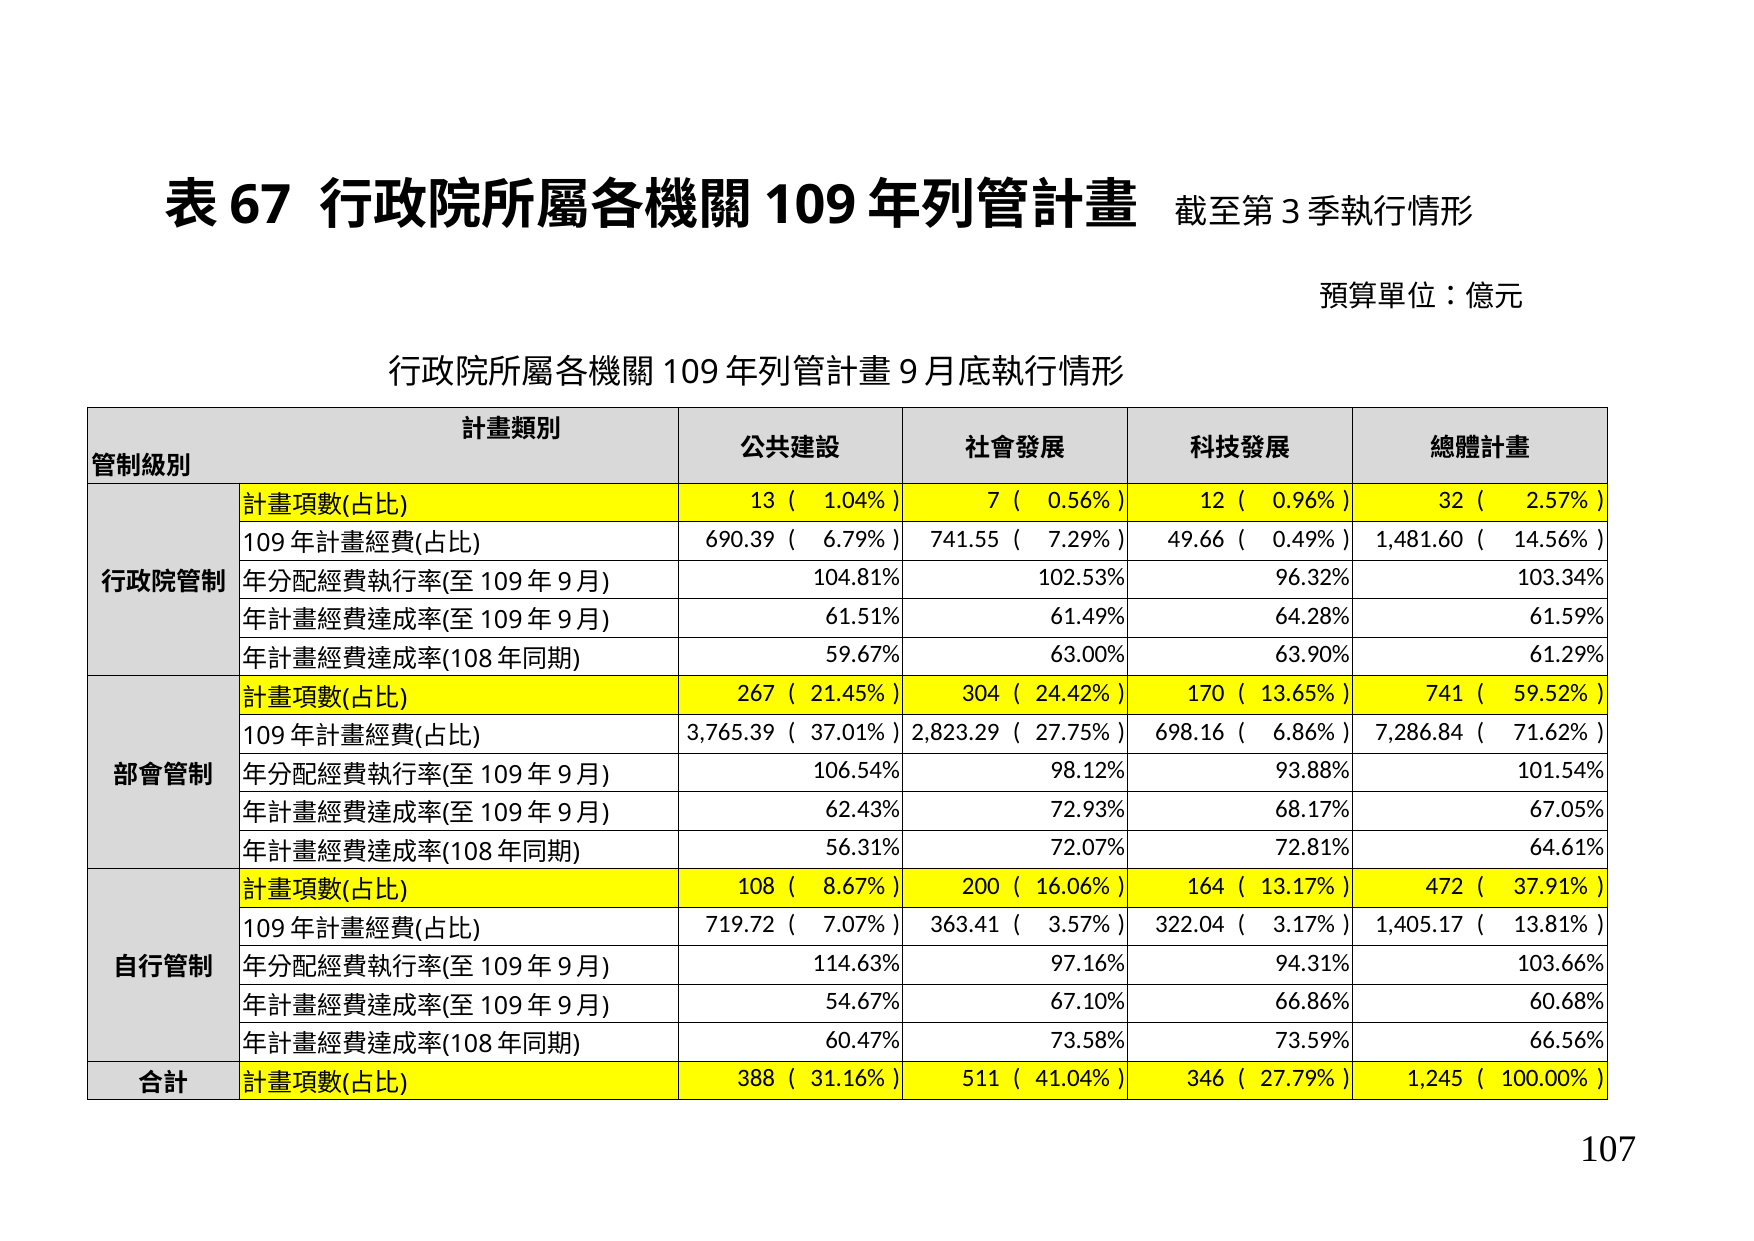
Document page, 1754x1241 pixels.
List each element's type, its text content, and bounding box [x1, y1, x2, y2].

table_cell 101.54% [1353, 754, 1607, 791]
table_cell 6.79% [798, 522, 888, 560]
table_cell ) [1338, 1062, 1352, 1099]
table_cell ( [1008, 715, 1023, 752]
table_cell 72.07% [903, 831, 1127, 868]
table_cell ( [1008, 484, 1023, 521]
table_header 計畫類別 管制級別 [88, 408, 678, 483]
table_cell 103.34% [1353, 561, 1607, 598]
table_cell 363.41 [903, 908, 1008, 945]
table_cell ) [1113, 715, 1127, 752]
table_cell ) [888, 484, 902, 521]
table_cell 13.81% [1487, 908, 1591, 945]
table_cell 108 [679, 869, 783, 907]
table_cell 1.04% [798, 484, 888, 521]
table_cell 13 [679, 484, 783, 521]
table_cell 67.10% [903, 985, 1127, 1022]
table_cell 計畫項數(占比) [240, 1062, 678, 1099]
table_cell 60.68% [1353, 985, 1607, 1022]
table_cell 1,481.60 [1353, 522, 1472, 560]
table_cell 104.81% [679, 561, 902, 598]
table_header 總體計畫 [1353, 408, 1607, 483]
table_cell 2.57% [1487, 484, 1591, 521]
table_cell ( [1008, 908, 1023, 945]
table_cell 年計畫經費達成率(108年同期) [240, 1023, 678, 1061]
table_header 公共建設 [679, 408, 902, 483]
table_cell ( [1233, 908, 1248, 945]
table_cell ) [1338, 908, 1352, 945]
table_cell ) [1591, 715, 1607, 752]
table_cell 71.62% [1487, 715, 1591, 752]
table_cell ( [1472, 484, 1487, 521]
table_cell ) [1113, 484, 1127, 521]
table_cell 1,245 [1353, 1062, 1472, 1099]
table_cell ( [1233, 484, 1248, 521]
table_cell 54.67% [679, 985, 902, 1022]
table_cell 7.07% [798, 908, 888, 945]
table_cell ) [888, 1062, 902, 1099]
table_header 社會發展 [903, 408, 1127, 483]
table_cell ( [1233, 676, 1248, 714]
table_cell 3.17% [1248, 908, 1338, 945]
table_cell ) [1591, 522, 1607, 560]
table_cell 31.16% [798, 1062, 888, 1099]
table_cell 32 [1353, 484, 1472, 521]
table_cell 61.29% [1353, 638, 1607, 675]
table_cell 0.56% [1023, 484, 1113, 521]
table_cell 97.16% [903, 946, 1127, 984]
table_cell 472 [1353, 869, 1472, 907]
table_cell ) [1591, 484, 1607, 521]
table_cell ) [1113, 869, 1127, 907]
table_cell 103.66% [1353, 946, 1607, 984]
table_cell 61.51% [679, 599, 902, 637]
table_cell ) [888, 715, 902, 752]
table_cell ( [783, 676, 798, 714]
table_cell 72.93% [903, 792, 1127, 829]
table_cell 年分配經費執行率(至109年9月) [240, 754, 678, 791]
table_cell ) [1113, 676, 1127, 714]
table_cell ( [783, 1062, 798, 1099]
table_cell ) [1338, 715, 1352, 752]
table_cell ) [1591, 676, 1607, 714]
table_cell 年計畫經費達成率(108年同期) [240, 638, 678, 675]
table_cell 2,823.29 [903, 715, 1008, 752]
table_cell 1,405.17 [1353, 908, 1472, 945]
table_cell 16.06% [1023, 869, 1113, 907]
table_cell 62.43% [679, 792, 902, 829]
table_cell ) [1338, 676, 1352, 714]
table_cell 行政院管制 [88, 484, 239, 675]
table_cell 0.96% [1248, 484, 1338, 521]
table_cell 年計畫經費達成率(至109年9月) [240, 792, 678, 829]
table_cell ) [1591, 908, 1607, 945]
table_cell ) [1591, 869, 1607, 907]
table_cell 27.79% [1248, 1062, 1338, 1099]
table_cell 13.65% [1248, 676, 1338, 714]
table_cell 6.86% [1248, 715, 1338, 752]
table_cell 109年計畫經費(占比) [240, 908, 678, 945]
table_cell 170 [1128, 676, 1233, 714]
table_cell 年分配經費執行率(至109年9月) [240, 561, 678, 598]
table_cell 106.54% [679, 754, 902, 791]
table_cell 合計 [88, 1062, 239, 1099]
table_cell ) [888, 676, 902, 714]
table_cell 96.32% [1128, 561, 1352, 598]
table_cell 56.31% [679, 831, 902, 868]
table_cell ( [1008, 676, 1023, 714]
table_cell 66.86% [1128, 985, 1352, 1022]
table_cell 68.17% [1128, 792, 1352, 829]
table_cell 164 [1128, 869, 1233, 907]
table_cell 73.58% [903, 1023, 1127, 1061]
table_cell ( [1233, 715, 1248, 752]
table_cell 102.53% [903, 561, 1127, 598]
table_cell ) [1113, 522, 1127, 560]
text 行政院所屬各機關109年列管計畫9月底執行情形 [59, 332, 1636, 407]
table_cell ( [783, 715, 798, 752]
table_cell 59.52% [1487, 676, 1591, 714]
table_cell ) [888, 908, 902, 945]
table_cell ( [1472, 908, 1487, 945]
table_cell 49.66 [1128, 522, 1233, 560]
table_cell 部會管制 [88, 676, 239, 868]
table_cell 61.59% [1353, 599, 1607, 637]
table_cell ) [1591, 1062, 1607, 1099]
table_cell 41.04% [1023, 1062, 1113, 1099]
table_cell 3,765.39 [679, 715, 783, 752]
table_cell 61.49% [903, 599, 1127, 637]
table_cell ( [1233, 1062, 1248, 1099]
table_cell 12 [1128, 484, 1233, 521]
table_cell 388 [679, 1062, 783, 1099]
table_cell ( [783, 869, 798, 907]
table_cell ) [1338, 484, 1352, 521]
table_cell 741.55 [903, 522, 1008, 560]
table_cell 109年計畫經費(占比) [240, 522, 678, 560]
table_cell 72.81% [1128, 831, 1352, 868]
table_cell 114.63% [679, 946, 902, 984]
table_cell 年計畫經費達成率(至109年9月) [240, 985, 678, 1022]
table_cell 698.16 [1128, 715, 1233, 752]
table_cell ) [1113, 908, 1127, 945]
table_cell 37.91% [1487, 869, 1591, 907]
table_cell ( [1472, 1062, 1487, 1099]
table_cell ( [1233, 522, 1248, 560]
table_cell 200 [903, 869, 1008, 907]
table_cell 自行管制 [88, 869, 239, 1061]
table_header 科技發展 [1128, 408, 1352, 483]
table_cell ( [1472, 715, 1487, 752]
table_cell ) [1113, 1062, 1127, 1099]
table_cell 98.12% [903, 754, 1127, 791]
table_cell 741 [1353, 676, 1472, 714]
table_cell 年計畫經費達成率(108年同期) [240, 831, 678, 868]
table_cell 計畫項數(占比) [240, 484, 678, 521]
table_cell 64.61% [1353, 831, 1607, 868]
table_cell 346 [1128, 1062, 1233, 1099]
table_cell ( [783, 522, 798, 560]
table_cell 年計畫經費達成率(至109年9月) [240, 599, 678, 637]
table_cell ) [1338, 869, 1352, 907]
table_cell 100.00% [1487, 1062, 1591, 1099]
table_cell ) [1338, 522, 1352, 560]
table_cell ( [783, 908, 798, 945]
table_cell ) [888, 522, 902, 560]
table_cell 93.88% [1128, 754, 1352, 791]
text 表67 行政院所屬各機關109年列管計畫 截至第3季執行情形 預算單位：億元 [164, 144, 1636, 332]
table_cell 304 [903, 676, 1008, 714]
table_cell 7,286.84 [1353, 715, 1472, 752]
table_cell 0.49% [1248, 522, 1338, 560]
table_cell 322.04 [1128, 908, 1233, 945]
table_cell 37.01% [798, 715, 888, 752]
table_cell 109年計畫經費(占比) [240, 715, 678, 752]
table_cell 計畫項數(占比) [240, 676, 678, 714]
table_cell 64.28% [1128, 599, 1352, 637]
table_cell 73.59% [1128, 1023, 1352, 1061]
table_cell 267 [679, 676, 783, 714]
table_cell 14.56% [1487, 522, 1591, 560]
table_cell 13.17% [1248, 869, 1338, 907]
table_cell ( [1472, 676, 1487, 714]
table_cell 27.75% [1023, 715, 1113, 752]
table_cell 24.42% [1023, 676, 1113, 714]
table_cell 94.31% [1128, 946, 1352, 984]
table_cell 63.00% [903, 638, 1127, 675]
table_cell 690.39 [679, 522, 783, 560]
table_cell ( [783, 484, 798, 521]
table_cell 計畫項數(占比) [240, 869, 678, 907]
table_cell 59.67% [679, 638, 902, 675]
table_cell ( [1472, 522, 1487, 560]
table_cell 年分配經費執行率(至109年9月) [240, 946, 678, 984]
table_cell 511 [903, 1062, 1008, 1099]
table_cell 67.05% [1353, 792, 1607, 829]
table_cell 66.56% [1353, 1023, 1607, 1061]
table_cell 21.45% [798, 676, 888, 714]
table_cell ) [888, 869, 902, 907]
table_cell 719.72 [679, 908, 783, 945]
table_cell ( [1008, 522, 1023, 560]
table_cell ( [1008, 869, 1023, 907]
table_cell 8.67% [798, 869, 888, 907]
table_cell ( [1233, 869, 1248, 907]
table_cell 63.90% [1128, 638, 1352, 675]
table_cell 7.29% [1023, 522, 1113, 560]
table_cell ( [1008, 1062, 1023, 1099]
table_cell 60.47% [679, 1023, 902, 1061]
table_cell 7 [903, 484, 1008, 521]
table_cell ( [1472, 869, 1487, 907]
table_cell 3.57% [1023, 908, 1113, 945]
